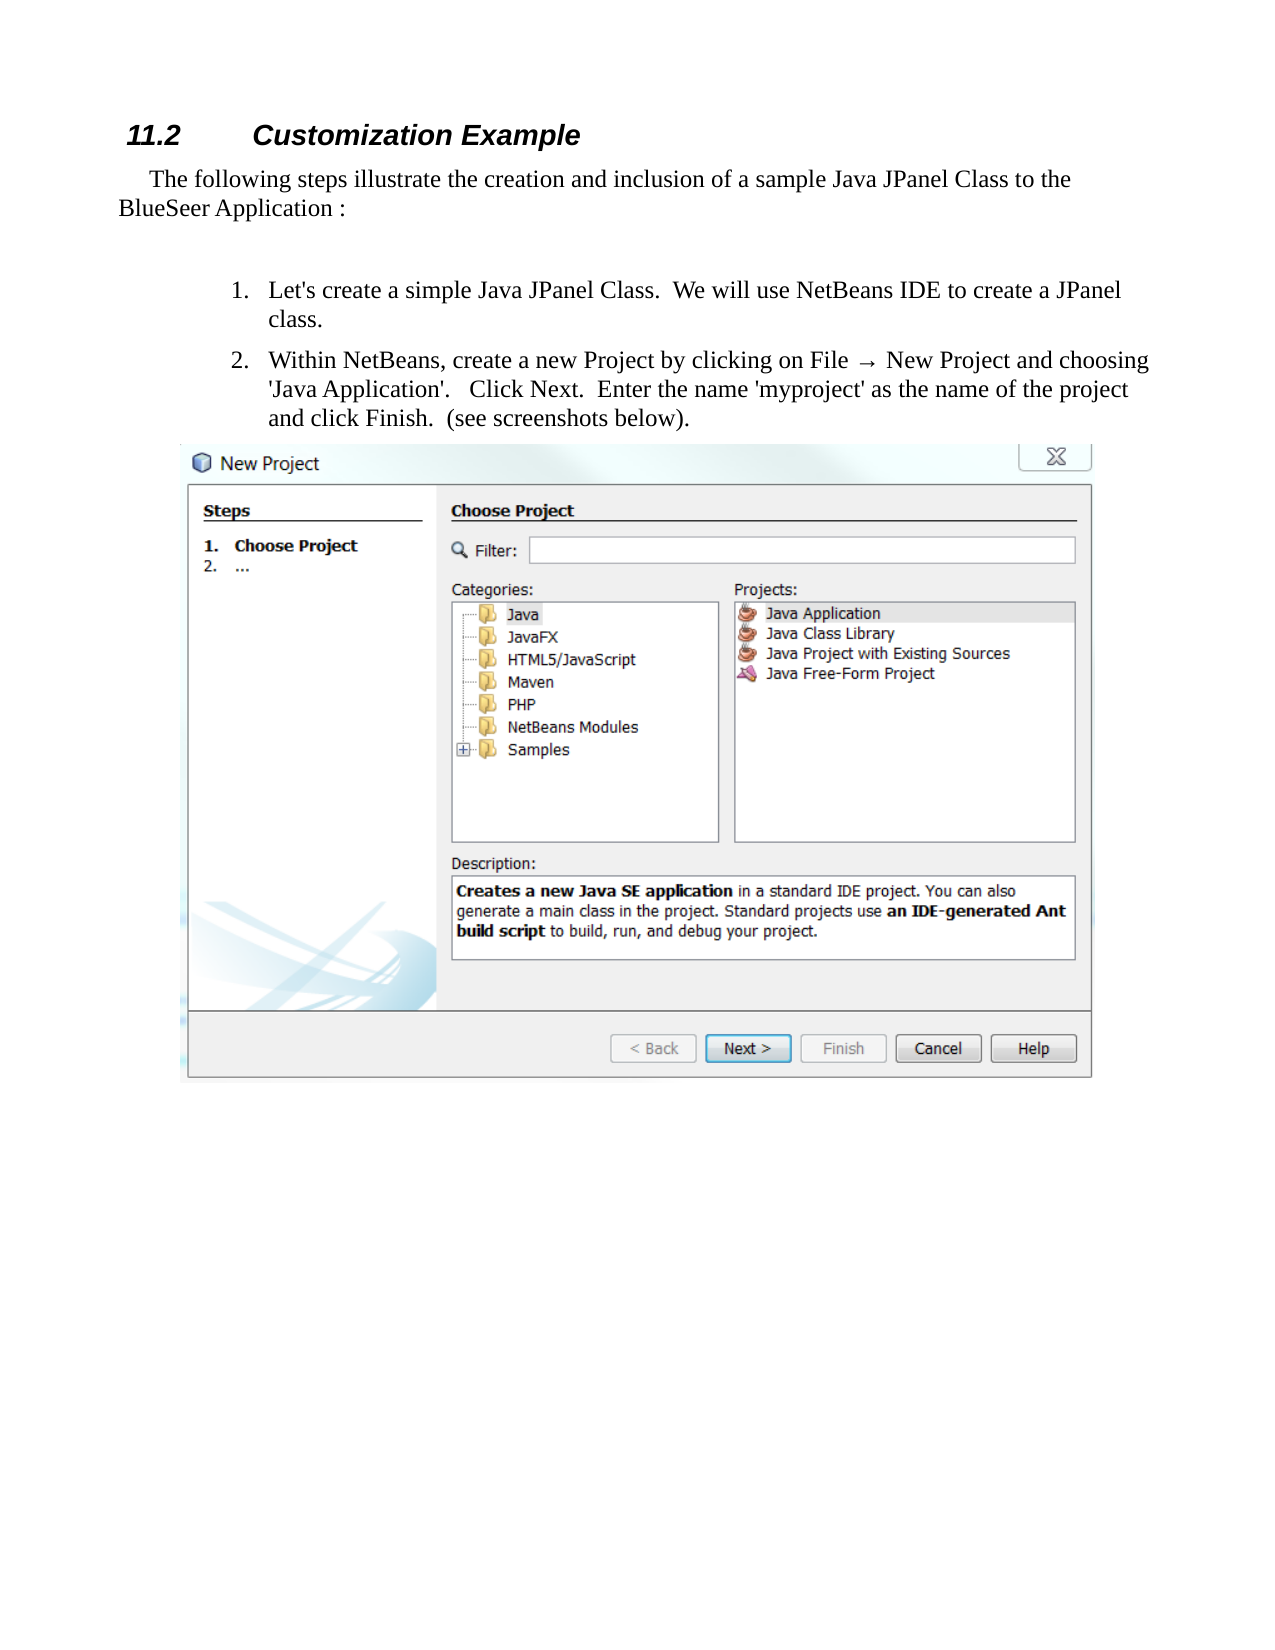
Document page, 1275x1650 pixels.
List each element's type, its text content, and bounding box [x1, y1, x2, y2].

list Within NetBeans, create a new Project by clicking on File → New Project and choosing 'Java Application'. Click Next. Enter the name 'myproject' as the name of the project and click Finish. (see screenshots below). [231, 345, 1157, 432]
subtitle Customization Example [118, 118, 1157, 152]
text The following steps illustrate the creation and inclusion of a sample Java JPanel Class to the BlueSeer Application : [118, 164, 1157, 222]
list Let's create a simple Java JPanel Class. We will use NetBeans IDE to create a JPanel class. [231, 275, 1157, 333]
picture [180, 444, 1095, 1083]
